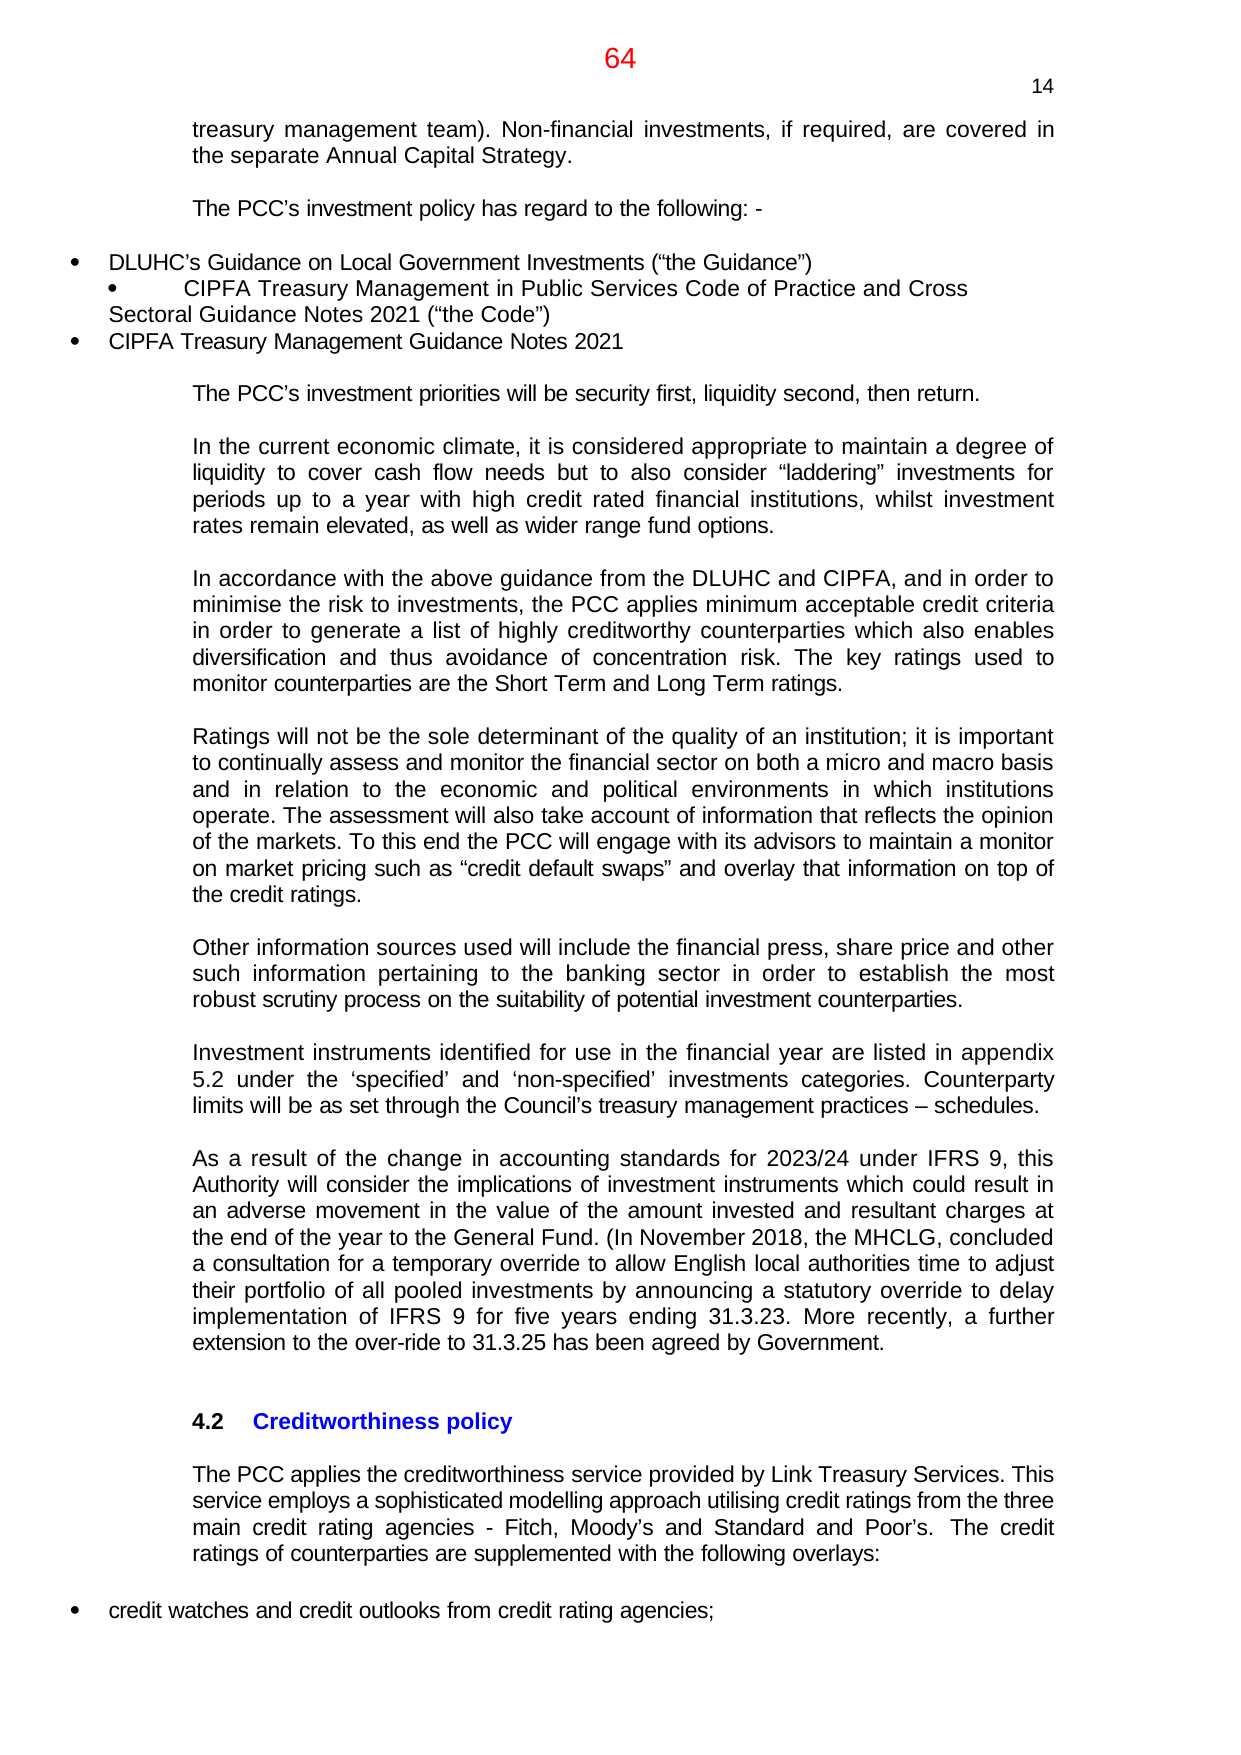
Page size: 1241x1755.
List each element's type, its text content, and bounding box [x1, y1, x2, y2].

list CIPFA Treasury Management in Public Services Code of Practice and Cross Sectoral Guidance Notes 2021 (“the Code”) [108, 276, 1054, 328]
list DLUHC’s Guidance on Local Government Investments (“the Guidance”) [71, 248, 1241, 276]
text As a result of the change in accounting standards for 2023/24 under IFRS 9, this Authority will consider the implications of investment instruments which could result in an adverse movement in the value of the amount invested and resultant charges at the end of the year to the General Fund. (In November 2018, the MHCLG, concluded a consultation for a temporary override to allow English local authorities time to adjust their portfolio of all pooled investments by announcing a statutory override to delay implementation of IFRS 9 for five years ending 31.3.23. More recently, a further extension to the over-ride to 31.3.25 has been agreed by Government. [192, 1145, 1055, 1356]
text The PCC’s investment priorities will be security first, liquidity second, then return. [192, 380, 1241, 407]
list credit watches and credit outlooks from credit rating agencies; [71, 1597, 1241, 1624]
text treasury management team). Non-financial investments, if required, are covered in the separate Annual Capital Strategy. [192, 116, 1055, 169]
text The PCC’s investment policy has regard to the following: - [192, 195, 1241, 222]
text In accordance with the above guidance from the DLUHC and CIPFA, and in order to minimise the risk to investments, the PCC applies minimum acceptable credit criteria in order to generate a list of highly creditworthy counterparties which also enables diversification and thus avoidance of concentration risk. The key ratings used to monitor counterparties are the Short Term and Long Term ratings. [192, 565, 1055, 697]
text Other information sources used will include the financial press, share price and other such information pertaining to the banking sector in order to establish the most robust scrutiny process on the suitability of potential investment counterparties. [192, 934, 1054, 1013]
text Investment instruments identified for use in the financial year are listed in appendix 5.2 under the ‘specified’ and ‘non-specified’ investments categories. Counterparty limits will be as set through the Council’s treasury management practices – schedules. [192, 1039, 1054, 1118]
text The PCC applies the creditworthiness service provided by Link Treasury Services. This service employs a sophisticated modelling approach utilising credit ratings from the three main credit rating agencies - Fitch, Moody’s and Standard and Poor’s. The credit ratings of counterparties are supplemented with the following overlays: [192, 1461, 1055, 1566]
text In the current economic climate, it is considered appropriate to maintain a degree of liquidity to cover cash flow needs but to also consider “laddering” investments for periods up to a year with high credit rated financial institutions, whilst investment rates remain elevated, as well as wider range fund options. [192, 433, 1054, 538]
subtitle Creditworthiness policy [192, 1408, 1241, 1434]
text Ratings will not be the sole determinant of the quality of an institution; it is important to continually assess and monitor the financial sector on both a micro and macro basis and in relation to the economic and political environments in which institutions operate. The assessment will also take account of information that reflects the opinion of the markets. To this end the PCC will engage with its advisors to maintain a monitor on market pricing such as “credit default swaps” and overlay that information on top of the credit ratings. [192, 723, 1055, 907]
list CIPFA Treasury Management Guidance Notes 2021 [71, 328, 1241, 354]
